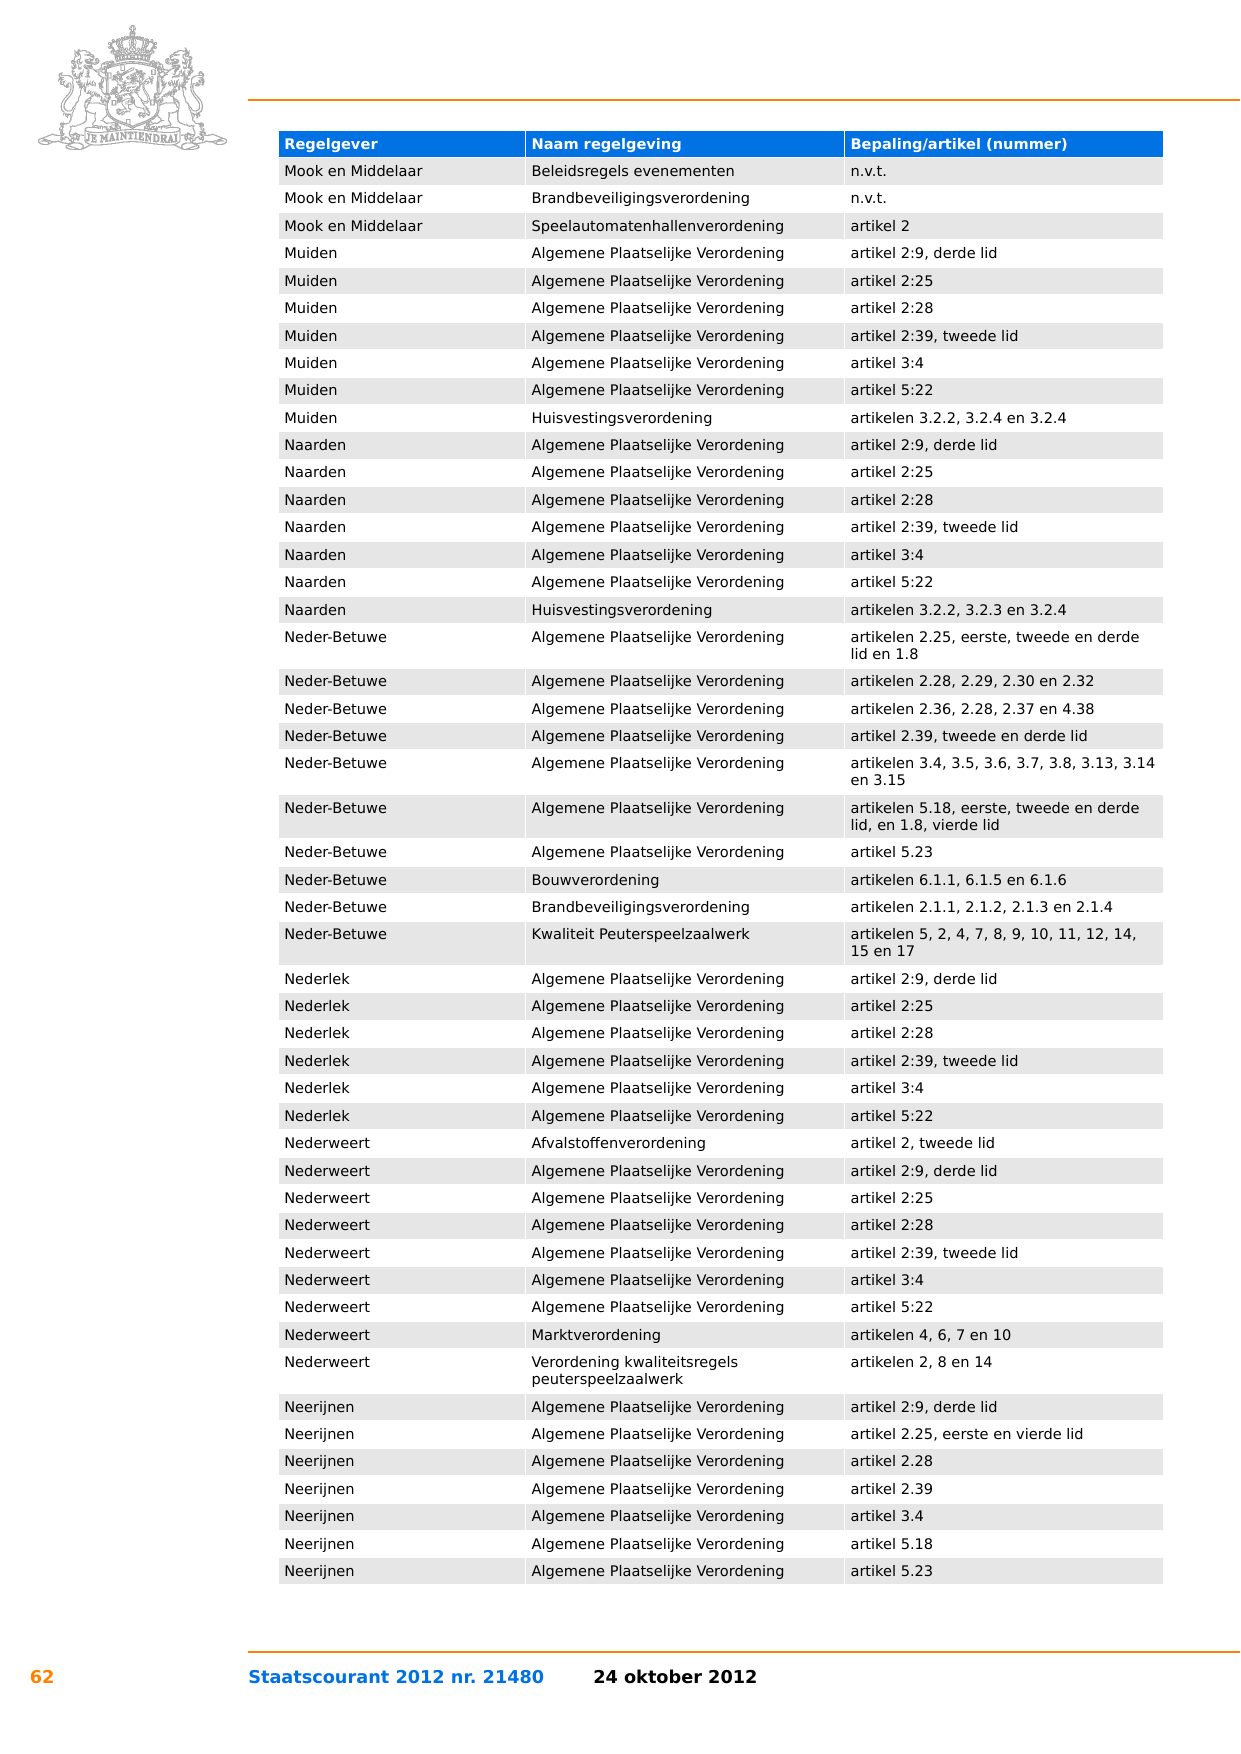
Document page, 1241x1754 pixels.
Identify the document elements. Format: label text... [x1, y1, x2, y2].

table_cell artikel 2:25 [845, 460, 1163, 486]
table_cell artikel 5.23 [845, 839, 1163, 866]
table_cell Bouwverordening [526, 867, 844, 893]
table_cell Nederlek [279, 1103, 525, 1129]
table_cell artikelen 4, 6, 7 en 10 [845, 1322, 1163, 1348]
table_cell artikel 2:25 [845, 1185, 1163, 1211]
table_cell Algemene Plaatselijke Verordening [526, 966, 844, 992]
table_cell Neerijnen [279, 1504, 525, 1530]
table_cell Algemene Plaatselijke Verordening [526, 569, 844, 596]
table_cell artikel 2, tweede lid [845, 1130, 1163, 1157]
table_cell Muiden [279, 323, 525, 349]
table_cell Muiden [279, 350, 525, 376]
table_cell artikel 2:9, derde lid [845, 1158, 1163, 1184]
table_cell Nederlek [279, 993, 525, 1020]
table_cell Algemene Plaatselijke Verordening [526, 1076, 844, 1102]
table_cell Beleidsregels evenementen [526, 158, 844, 185]
table_cell artikel 2.25, eerste en vierde lid [845, 1421, 1163, 1448]
table_cell Marktverordening [526, 1322, 844, 1348]
table_cell Neerijnen [279, 1394, 525, 1420]
table_cell Algemene Plaatselijke Verordening [526, 1295, 844, 1321]
table_cell artikelen 2.36, 2.28, 2.37 en 4.38 [845, 696, 1163, 722]
table_cell Nederweert [279, 1158, 525, 1184]
table_cell artikel 2:39, tweede lid [845, 1048, 1163, 1074]
table_cell Naarden [279, 597, 525, 623]
table_cell Nederweert [279, 1267, 525, 1294]
table_cell Algemene Plaatselijke Verordening [526, 1185, 844, 1211]
table_cell Muiden [279, 268, 525, 294]
table_cell Naarden [279, 487, 525, 513]
table_cell Algemene Plaatselijke Verordening [526, 1048, 844, 1074]
table_cell Naarden [279, 432, 525, 459]
table_cell Algemene Plaatselijke Verordening [526, 1558, 844, 1584]
table_cell Algemene Plaatselijke Verordening [526, 696, 844, 722]
table_cell Neder-Betuwe [279, 867, 525, 893]
table_cell artikel 5:22 [845, 378, 1163, 404]
table_cell Algemene Plaatselijke Verordening [526, 624, 844, 667]
table_cell artikel 2:9, derde lid [845, 966, 1163, 992]
table_cell Algemene Plaatselijke Verordening [526, 1449, 844, 1475]
table_cell artikel 2:25 [845, 993, 1163, 1020]
table_cell artikel 2.39 [845, 1476, 1163, 1502]
table_cell Mook en Middelaar [279, 186, 525, 212]
table_cell Algemene Plaatselijke Verordening [526, 1021, 844, 1047]
picture [38, 25, 227, 150]
table_cell artikelen 2.1.1, 2.1.2, 2.1.3 en 2.1.4 [845, 894, 1163, 921]
table_cell artikel 2:9, derde lid [845, 432, 1163, 459]
table_cell Neder-Betuwe [279, 723, 525, 749]
table_cell Algemene Plaatselijke Verordening [526, 1213, 844, 1239]
table_header Bepaling/artikel (nummer) [845, 131, 1163, 157]
table_cell artikelen 2.25, eerste, tweede en derde lid en 1.8 [845, 624, 1163, 667]
table_cell Neerijnen [279, 1449, 525, 1475]
table_cell artikel 2:39, tweede lid [845, 323, 1163, 349]
table_cell Algemene Plaatselijke Verordening [526, 432, 844, 459]
table_cell Algemene Plaatselijke Verordening [526, 542, 844, 568]
table_cell Muiden [279, 241, 525, 267]
table_cell Nederweert [279, 1350, 525, 1393]
table_cell artikelen 5.18, eerste, tweede en derde lid, en 1.8, vierde lid [845, 795, 1163, 838]
table_cell Nederweert [279, 1240, 525, 1266]
table_cell Nederweert [279, 1130, 525, 1157]
table_cell Neder-Betuwe [279, 922, 525, 965]
table_cell Neder-Betuwe [279, 795, 525, 838]
table_cell Neerijnen [279, 1558, 525, 1584]
table_cell Naarden [279, 460, 525, 486]
table_cell Naarden [279, 542, 525, 568]
table_cell Algemene Plaatselijke Verordening [526, 268, 844, 294]
table_cell Nederweert [279, 1295, 525, 1321]
table_cell Algemene Plaatselijke Verordening [526, 1267, 844, 1294]
table_cell Neder-Betuwe [279, 624, 525, 667]
table_cell Nederlek [279, 1021, 525, 1047]
table_cell Algemene Plaatselijke Verordening [526, 487, 844, 513]
table_cell Nederlek [279, 966, 525, 992]
table_cell Algemene Plaatselijke Verordening [526, 669, 844, 695]
table_cell artikelen 3.2.2, 3.2.4 en 3.2.4 [845, 405, 1163, 431]
table_cell Algemene Plaatselijke Verordening [526, 1504, 844, 1530]
table_header Regelgever [279, 131, 525, 157]
table_cell Muiden [279, 295, 525, 322]
table_cell Neder-Betuwe [279, 839, 525, 866]
table_cell Algemene Plaatselijke Verordening [526, 515, 844, 541]
table_cell Kwaliteit Peuterspeelzaalwerk [526, 922, 844, 965]
table_cell Algemene Plaatselijke Verordening [526, 1103, 844, 1129]
table_cell artikel 3:4 [845, 1267, 1163, 1294]
table_cell artikel 2.39, tweede en derde lid [845, 723, 1163, 749]
table_cell n.v.t. [845, 186, 1163, 212]
table_cell artikel 5.23 [845, 1558, 1163, 1584]
table_cell Algemene Plaatselijke Verordening [526, 1240, 844, 1266]
table_cell artikel 2:28 [845, 1021, 1163, 1047]
table_cell artikel 5:22 [845, 569, 1163, 596]
table_cell Naarden [279, 569, 525, 596]
table_cell artikelen 5, 2, 4, 7, 8, 9, 10, 11, 12, 14, 15 en 17 [845, 922, 1163, 965]
table_cell artikel 3:4 [845, 350, 1163, 376]
table_cell Neerijnen [279, 1531, 525, 1557]
table_cell Nederweert [279, 1185, 525, 1211]
table_cell Nederlek [279, 1076, 525, 1102]
table_cell artikelen 6.1.1, 6.1.5 en 6.1.6 [845, 867, 1163, 893]
table_cell Algemene Plaatselijke Verordening [526, 378, 844, 404]
table_cell Muiden [279, 378, 525, 404]
table_cell Algemene Plaatselijke Verordening [526, 1531, 844, 1557]
table_cell Brandbeveiligingsverordening [526, 894, 844, 921]
table_cell artikel 2:28 [845, 487, 1163, 513]
table_cell Algemene Plaatselijke Verordening [526, 323, 844, 349]
table_cell artikelen 2.28, 2.29, 2.30 en 2.32 [845, 669, 1163, 695]
table_cell Algemene Plaatselijke Verordening [526, 795, 844, 838]
table_cell Afvalstoffenverordening [526, 1130, 844, 1157]
table_cell artikel 2:9, derde lid [845, 1394, 1163, 1420]
table_header Naam regelgeving [526, 131, 844, 157]
table_cell Speelautomatenhallenverordening [526, 213, 844, 239]
table_cell Neder-Betuwe [279, 696, 525, 722]
table_cell artikel 2:9, derde lid [845, 241, 1163, 267]
table_cell Algemene Plaatselijke Verordening [526, 1158, 844, 1184]
table_cell Algemene Plaatselijke Verordening [526, 460, 844, 486]
table_cell Huisvestingsverordening [526, 405, 844, 431]
table_cell Neder-Betuwe [279, 669, 525, 695]
table_cell artikelen 2, 8 en 14 [845, 1350, 1163, 1393]
table_cell artikel 2:25 [845, 268, 1163, 294]
table_cell artikel 2:28 [845, 1213, 1163, 1239]
table_cell Nederweert [279, 1322, 525, 1348]
table_cell Algemene Plaatselijke Verordening [526, 295, 844, 322]
table_cell Algemene Plaatselijke Verordening [526, 993, 844, 1020]
table_cell artikel 5:22 [845, 1103, 1163, 1129]
table_cell artikel 2:39, tweede lid [845, 515, 1163, 541]
table_cell Neerijnen [279, 1421, 525, 1448]
table_cell n.v.t. [845, 158, 1163, 185]
table_cell Algemene Plaatselijke Verordening [526, 1421, 844, 1448]
table_cell artikelen 3.2.2, 3.2.3 en 3.2.4 [845, 597, 1163, 623]
table_cell Algemene Plaatselijke Verordening [526, 1476, 844, 1502]
table_cell Mook en Middelaar [279, 158, 525, 185]
table_cell Naarden [279, 515, 525, 541]
table_cell artikel 2 [845, 213, 1163, 239]
table_cell artikel 3:4 [845, 542, 1163, 568]
table_cell Neder-Betuwe [279, 751, 525, 794]
table_cell artikel 2:28 [845, 295, 1163, 322]
table_cell Huisvestingsverordening [526, 597, 844, 623]
table_cell Algemene Plaatselijke Verordening [526, 241, 844, 267]
table_cell artikel 5:22 [845, 1295, 1163, 1321]
table_cell Algemene Plaatselijke Verordening [526, 751, 844, 794]
table_cell Algemene Plaatselijke Verordening [526, 839, 844, 866]
table_cell Nederweert [279, 1213, 525, 1239]
table_cell artikel 3:4 [845, 1076, 1163, 1102]
table_cell Brandbeveiligingsverordening [526, 186, 844, 212]
table_cell Algemene Plaatselijke Verordening [526, 350, 844, 376]
table_cell artikel 5.18 [845, 1531, 1163, 1557]
table_cell artikelen 3.4, 3.5, 3.6, 3.7, 3.8, 3.13, 3.14 en 3.15 [845, 751, 1163, 794]
table_cell artikel 3.4 [845, 1504, 1163, 1530]
table_cell Algemene Plaatselijke Verordening [526, 1394, 844, 1420]
table_cell Muiden [279, 405, 525, 431]
table_cell artikel 2:39, tweede lid [845, 1240, 1163, 1266]
table_cell Algemene Plaatselijke Verordening [526, 723, 844, 749]
table_cell artikel 2.28 [845, 1449, 1163, 1475]
table_cell Mook en Middelaar [279, 213, 525, 239]
table_cell Verordening kwaliteitsregels peuterspeelzaalwerk [526, 1350, 844, 1393]
table_cell Neder-Betuwe [279, 894, 525, 921]
table_cell Nederlek [279, 1048, 525, 1074]
table_cell Neerijnen [279, 1476, 525, 1502]
